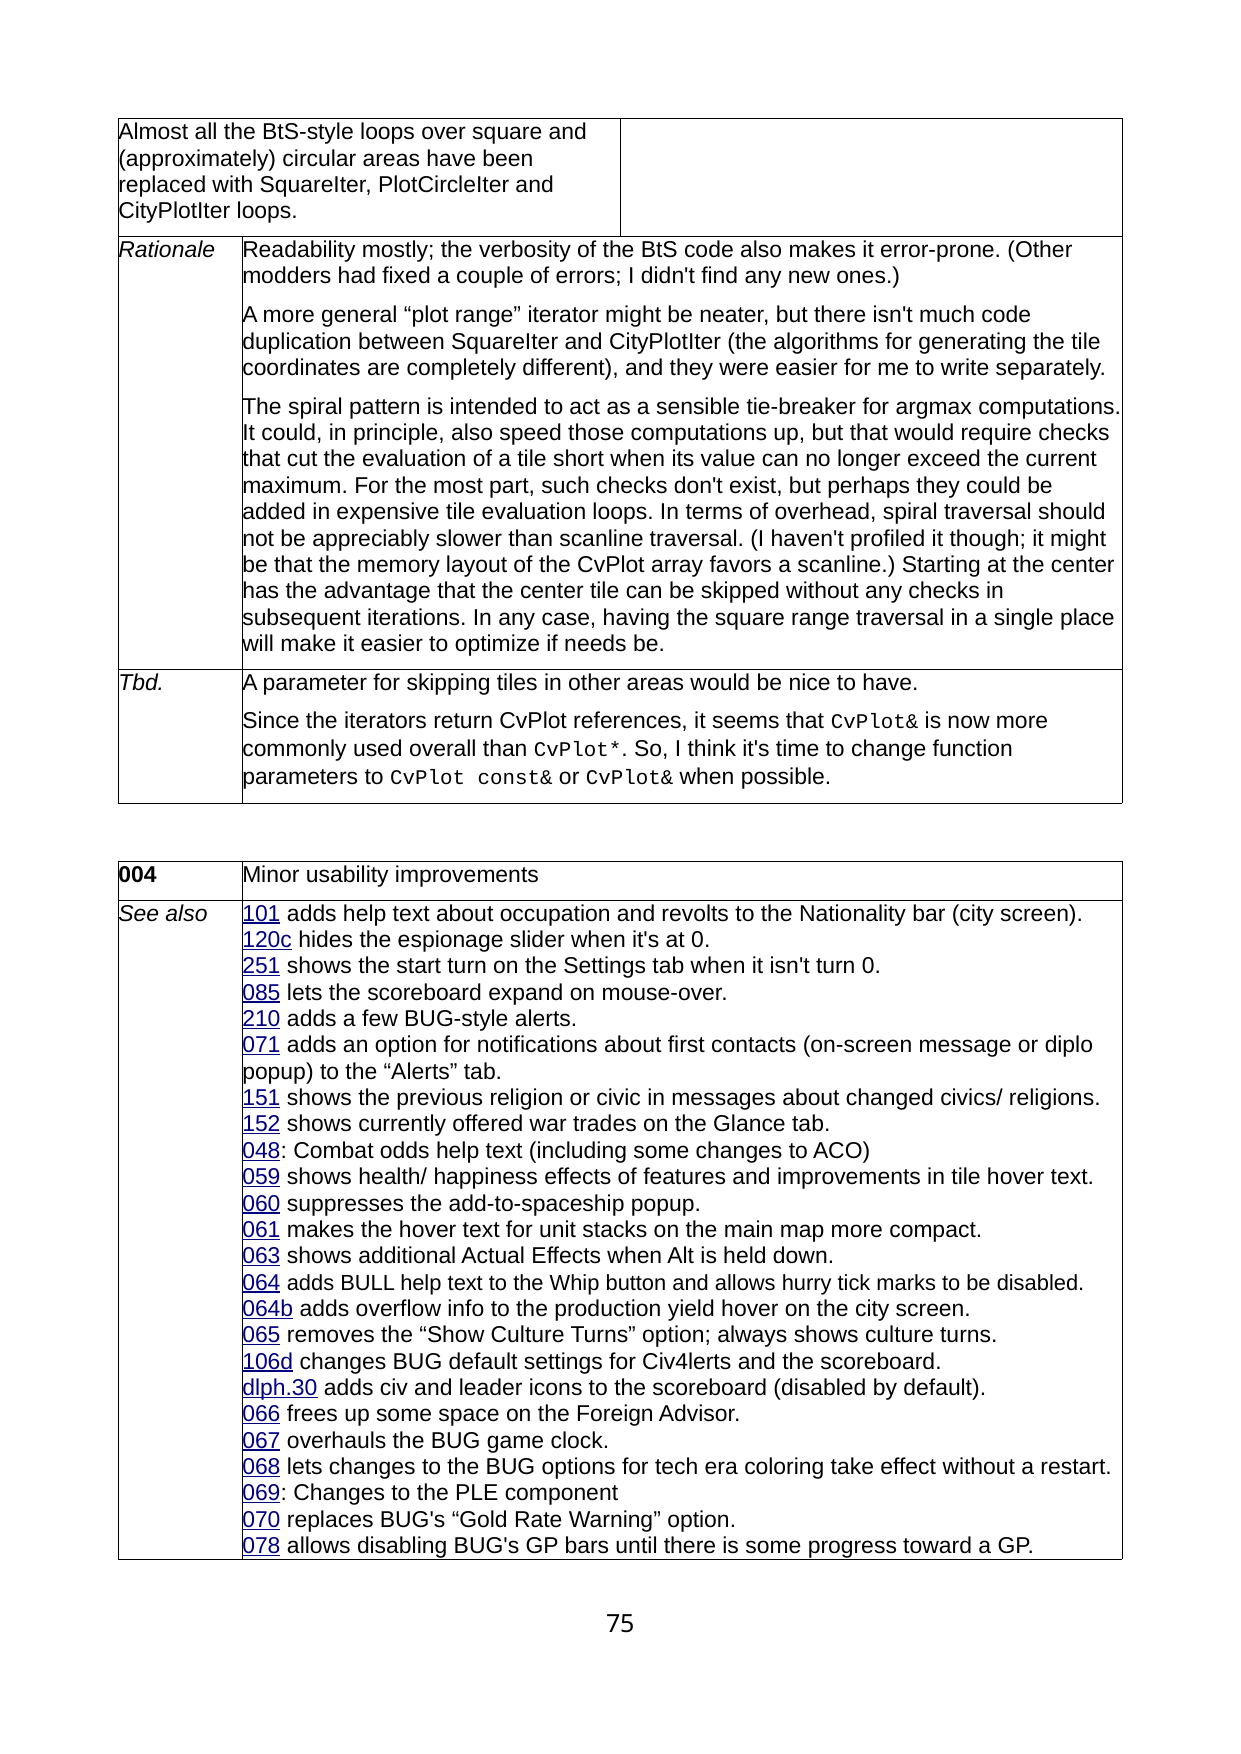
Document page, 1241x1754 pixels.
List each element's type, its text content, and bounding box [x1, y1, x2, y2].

table_cell See also [119, 901, 242, 1558]
table_cell Tbd. [119, 670, 242, 803]
table_cell Readability mostly; the verbosity of the BtS code also makes it error-prone. (Other modders had fixed a couple of errors; I didn't find any new ones.) A more general “plot range” iterator might be neater, but there isn't much code duplication between SquareIter and CityPlotIter (the algorithms for generating the tile coordinates are completely different), and they were easier for me to write separately. The spiral pattern is intended to act as a sensible tie-breaker for argmax computations. It could, in principle, also speed those computations up, but that would require checks that cut the evaluation of a tile short when its value can no longer exceed the current maximum. For the most part, such checks don't exist, but perhaps they could be added in expensive tile evaluation loops. In terms of overhead, spiral traversal should not be appreciably slower than scanline traversal. (I haven't profiled it though; it might be that the memory layout of the CvPlot array favors a scanline.) Starting at the center has the advantage that the center tile can be skipped without any checks in subsequent iterations. In any case, having the square range traversal in a single place will make it easier to optimize if needs be. [243, 237, 1122, 669]
table_cell 101 adds help text about occupation and revolts to the Nationality bar (city screen). 120c hides the espionage slider when it's at 0. 251 shows the start turn on the Settings tab when it isn't turn 0. 085 lets the scoreboard expand on mouse-over. 210 adds a few BUG-style alerts. 071 adds an option for notifications about first contacts (on-screen message or diplo popup) to the “Alerts” tab. 151 shows the previous religion or civic in messages about changed civics/ religions. 152 shows currently offered war trades on the Glance tab. 048: Combat odds help text (including some changes to ACO) 059 shows health/ happiness effects of features and improvements in tile hover text. 060 suppresses the add-to-spaceship popup. 061 makes the hover text for unit stacks on the main map more compact. 063 shows additional Actual Effects when Alt is held down. 064 adds BULL help text to the Whip button and allows hurry tick marks to be disabled. 064b adds overflow info to the production yield hover on the city screen. 065 removes the “Show Culture Turns” option; always shows culture turns. 106d changes BUG default settings for Civ4lerts and the scoreboard. dlph.30 adds civ and leader icons to the scoreboard (disabled by default). 066 frees up some space on the Foreign Advisor. 067 overhauls the BUG game clock. 068 lets changes to the BUG options for tech era coloring take effect without a restart. 069: Changes to the PLE component 070 replaces BUG's “Gold Rate Warning” option. 078 allows disabling BUG's GP bars until there is some progress toward a GP. [243, 901, 1122, 1558]
table_header 004 [119, 862, 242, 899]
table_cell A parameter for skipping tiles in other areas would be nice to have. Since the iterators return CvPlot references, it seems that CvPlot& is now more commonly used overall than CvPlot*. So, I think it's time to change function parameters to CvPlot const& or CvPlot& when possible. [243, 670, 1122, 803]
table_header Minor usability improvements [243, 862, 1122, 899]
table_cell [621, 119, 1122, 236]
table_cell Rationale [119, 237, 242, 669]
table_cell Almost all the BtS-style loops over square and (approximately) circular areas have been replaced with SquareIter, PlotCircleIter and CityPlotIter loops. [119, 119, 620, 236]
